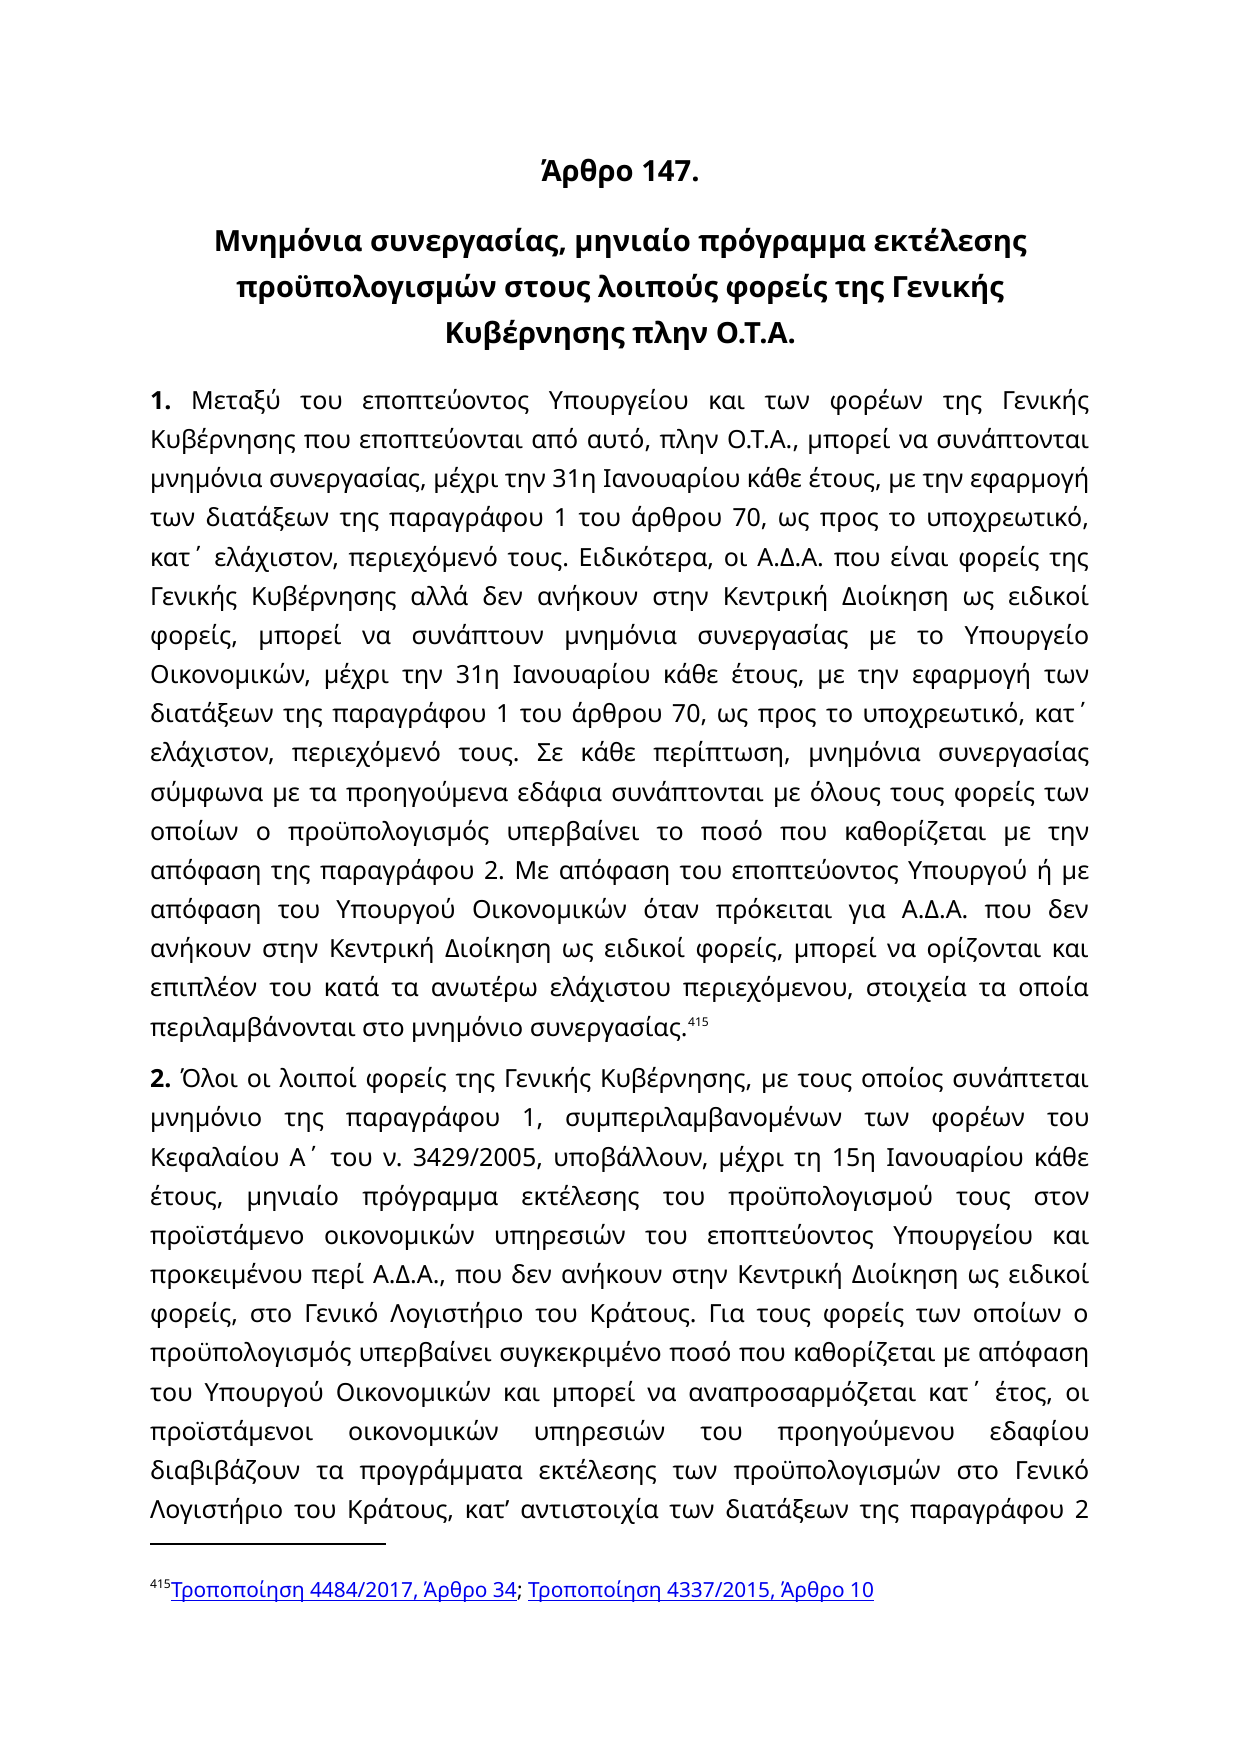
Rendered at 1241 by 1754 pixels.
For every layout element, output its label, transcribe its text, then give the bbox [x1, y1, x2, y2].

subtitle Μνημόνια συνεργασίας, μηνιαίο πρόγραμμα εκτέλεσης προϋπολογισμών στους λοιπούς φορείς της Γενικής Κυβέρνησης πλην Ο.Τ.Α. [150, 221, 1090, 352]
text Τροποποίηση 4484/2017, Άρθρο 34; Τροποποίηση 4337/2015, Άρθρο 10 [150, 1576, 1090, 1604]
text 1. Μεταξύ του εποπτεύοντος Υπουργείου και των φορέων της Γενικής Κυβέρνησης που εποπτεύονται από αυτό, πλην Ο.Τ.Α., µπορεί να συνάπτονται µνηµόνια συνεργασίας, µέχρι την 31η Ιανουαρίου κάθε έτους, µε την εφαρµογή των διατάξεων της παραγράφου 1 του άρθρου 70, ως προς το υποχρεωτικό, κατ΄ ελάχιστον, περιεχόµενό τους. Ειδικότερα, οι Α.Δ.Α. που είναι φορείς της Γενικής Κυβέρνησης αλλά δεν ανήκουν στην Κεντρική Διοίκηση ως ειδικοί φορείς, µπορεί να συνάπτουν µνηµόνια συνεργασίας µε το Υπουργείο Οικονοµικών, µέχρι την 31η Ιανουαρίου κάθε έτους, µε την εφαρµογή των διατάξεων της παραγράφου 1 του άρθρου 70, ως προς το υποχρεωτικό, κατ΄ ελάχιστον, περιεχόµενό τους. Σε κάθε περίπτωση, µνηµόνια συνεργασίας σύµφωνα µε τα προηγούµενα εδάφια συνάπτονται µε όλους τους φορείς των οποίων ο προϋπολογισµός υπερβαίνει το ποσό που καθορίζεται µε την απόφαση της παραγράφου 2. Με απόφαση του εποπτεύοντος Υπουργού ή µε απόφαση του Υπουργού Οικονοµικών όταν πρόκειται για Α.Δ.Α. που δεν ανήκουν στην Κεντρική Διοίκηση ως ειδικοί φορείς, µπορεί να ορίζονται και επιπλέον του κατά τα ανωτέρω ελάχιστου περιεχόµενου, στοιχεία τα οποία περιλαµβάνονται στο µνηµόνιο συνεργασίας. [150, 382, 1090, 1043]
subtitle Άρθρο 147. [150, 150, 1090, 190]
text 2. Όλοι οι λοιποί φορείς της Γενικής Κυβέρνησης, µε τους οποίος συνάπτεται µνηµόνιο της παραγράφου 1, συµπεριλαµβανοµένων των φορέων του Κεφαλαίου Α΄ του ν. 3429/2005, υποβάλλουν, µέχρι τη 15η Ιανουαρίου κάθε έτους, µηνιαίο πρόγραµµα εκτέλεσης του προϋπολογισµού τους στον προϊστάµενο οικονοµικών υπηρεσιών του εποπτεύοντος Υπουργείου και προκειµένου περί Α.Δ.Α., που δεν ανήκουν στην Κεντρική Διοίκηση ως ειδικοί φορείς, στο Γενικό Λογιστήριο του Κράτους. Για τους φορείς των οποίων ο προϋπολογισµός υπερβαίνει συγκεκριµένο ποσό που καθορίζεται µε απόφαση του Υπουργού Οικονοµικών και µπορεί να αναπροσαρµόζεται κατ΄ έτος, οι προϊστάµενοι οικονοµικών υπηρεσιών του προηγούµενου εδαφίου διαβιβάζουν τα προγράµµατα εκτέλεσης των προϋπολογισµών στο Γενικό Λογιστήριο του Κράτους, κατ’ αντιστοιχία των διατάξεων της παραγράφου 2 [150, 1061, 1090, 1526]
